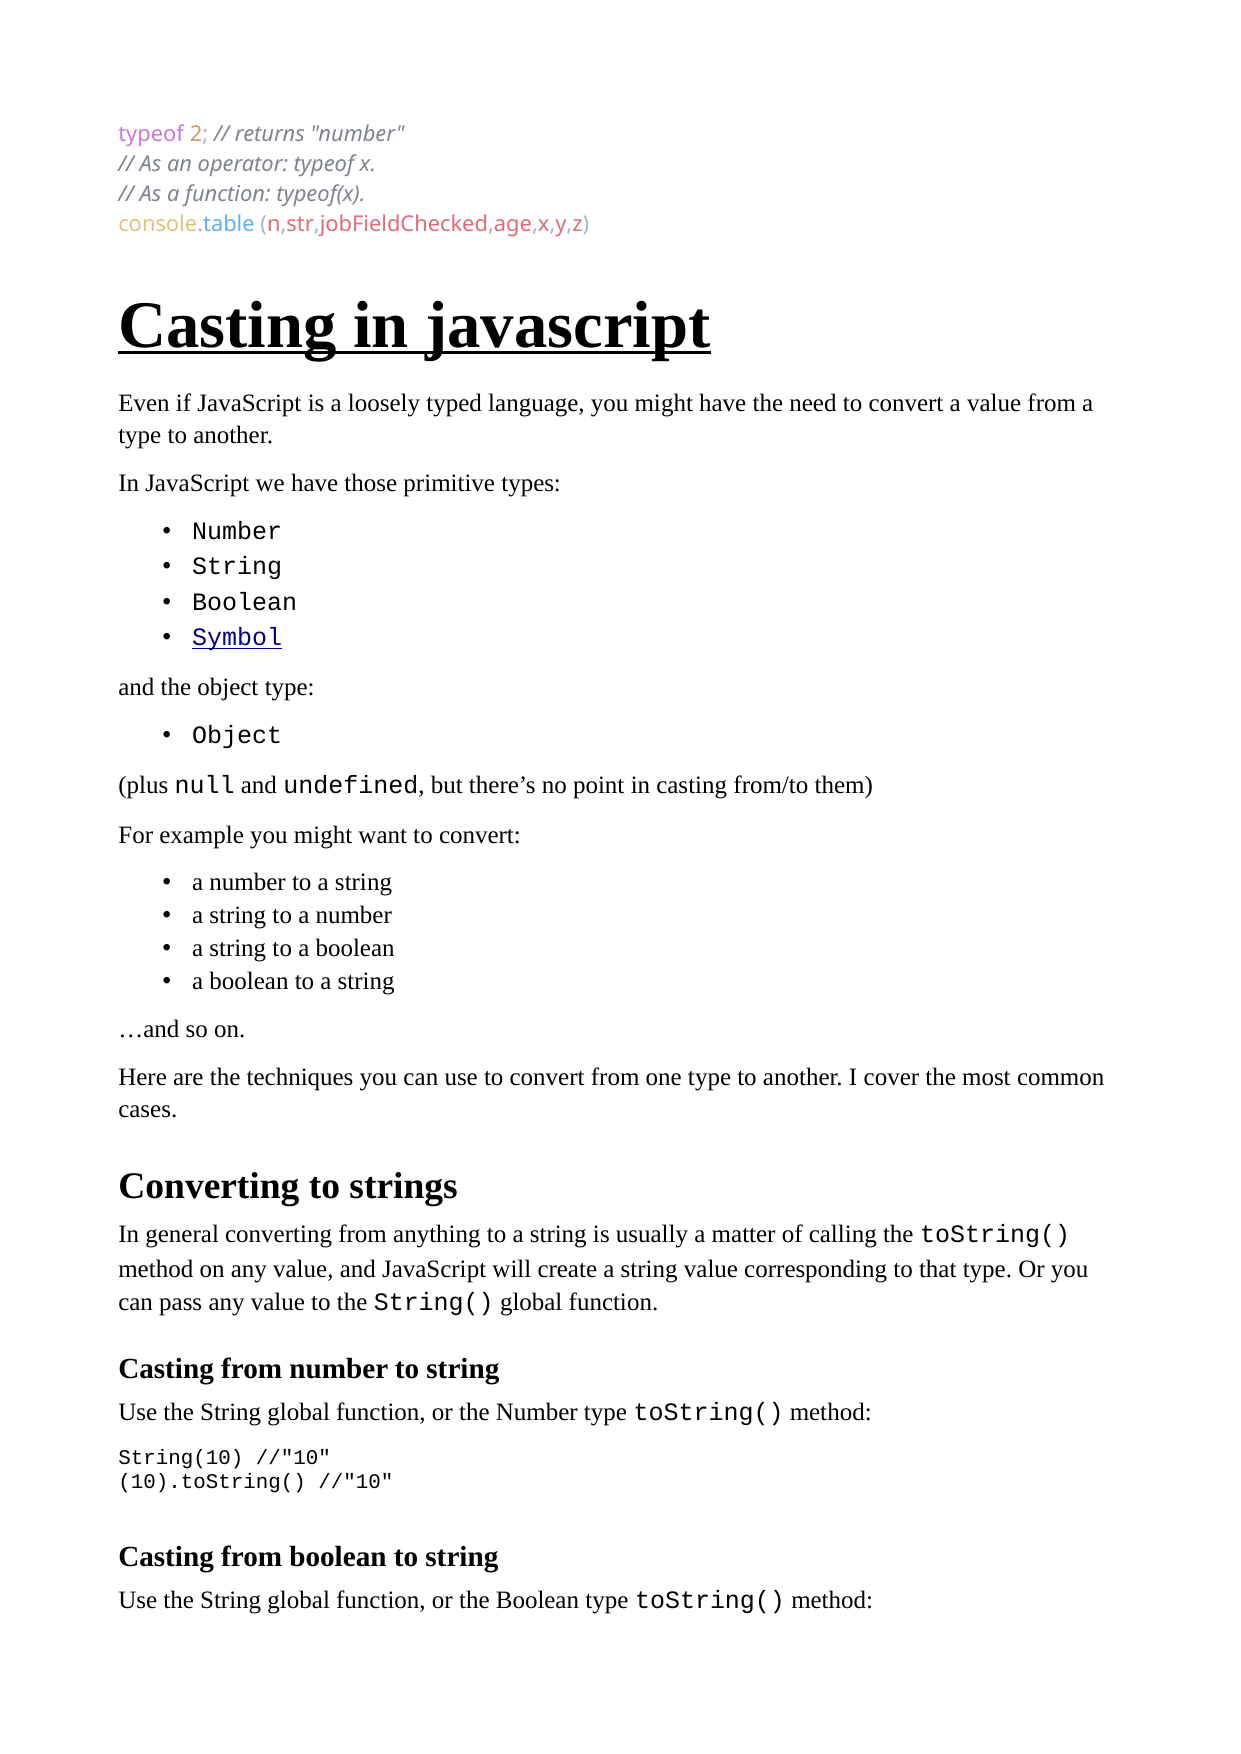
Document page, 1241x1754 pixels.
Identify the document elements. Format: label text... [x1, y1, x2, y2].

text Here are the techniques you can use to convert from one type to another. I cover the most common cases. [118, 1062, 1122, 1123]
text (plus null and undefined, but there’s no point in casting from/to them) [118, 770, 1122, 801]
text Casting in javascript [118, 285, 1122, 362]
list Symbol [162, 622, 1122, 653]
list Number [162, 516, 1122, 547]
text and the object type: [118, 672, 1122, 701]
list a boolean to a string [162, 966, 1122, 995]
text console.table (n,str,jobFieldChecked,age,x,y,z) [118, 207, 1122, 237]
list Object [162, 720, 1122, 751]
text In general converting from anything to a string is usually a matter of calling the toString() method on any value, and JavaScript will create a string value corresponding to that type. Or you can pass any value to the String() global function. [118, 1219, 1122, 1318]
list a string to a boolean [162, 933, 1122, 962]
text In JavaScript we have those primitive types: [118, 468, 1122, 497]
text // As a function: typeof(x). [118, 178, 1122, 207]
text For example you might want to convert: [118, 820, 1122, 848]
text …and so on. [118, 1014, 1122, 1043]
text Use the String global function, or the Boolean type toString() method: [118, 1585, 1122, 1616]
subtitle Casting from number to string [118, 1351, 1122, 1385]
subtitle Converting to strings [118, 1163, 1122, 1206]
text String(10) //"10" [118, 1447, 1122, 1471]
list String [162, 551, 1122, 582]
subtitle Casting from boolean to string [118, 1539, 1122, 1572]
list a string to a number [162, 900, 1122, 929]
list Boolean [162, 587, 1122, 617]
text // As an operator: typeof x. [118, 148, 1122, 178]
text Use the String global function, or the Number type toString() method: [118, 1397, 1122, 1428]
text (10).toString() //"10" [118, 1471, 1122, 1495]
text Even if JavaScript is a loosely typed language, you might have the need to convert a value from a type to another. [118, 388, 1122, 449]
text typeof 2; // returns "number" [118, 118, 1122, 148]
list a number to a string [162, 867, 1122, 896]
